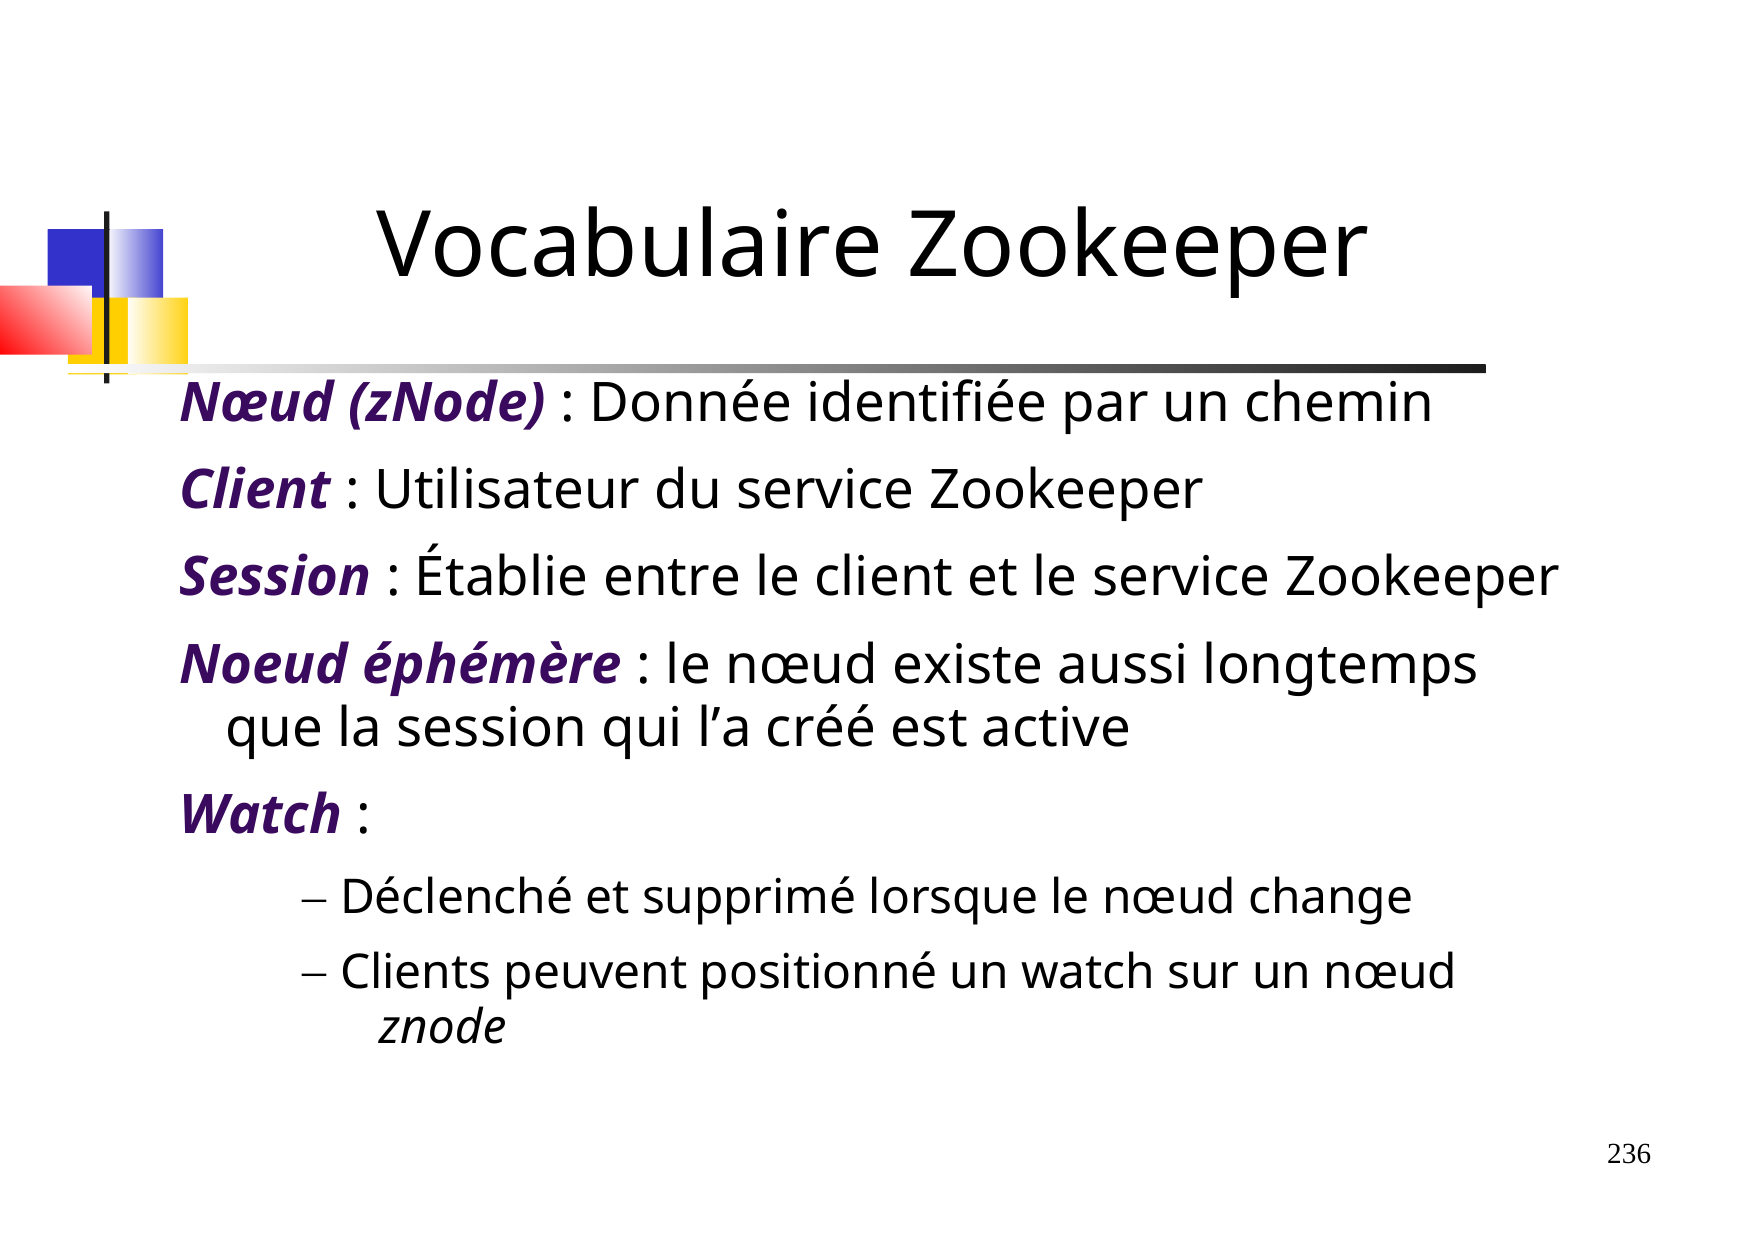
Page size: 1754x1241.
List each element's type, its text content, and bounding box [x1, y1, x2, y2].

title Vocabulaire Zookeeper [179, 139, 1567, 351]
list Nœud (zNode) : Donnée identifiée par un chemin Client : Utilisateur du service Zookeeper Session : Établie entre le client et le service Zookeeper Noeud éphémère : le nœud existe aussi longtemps que la session qui l’a créé est active Watch : Déclenché et supprimé lorsque le nœud change Clients peuvent positionné un watch sur un nœud znode [179, 371, 1567, 1091]
